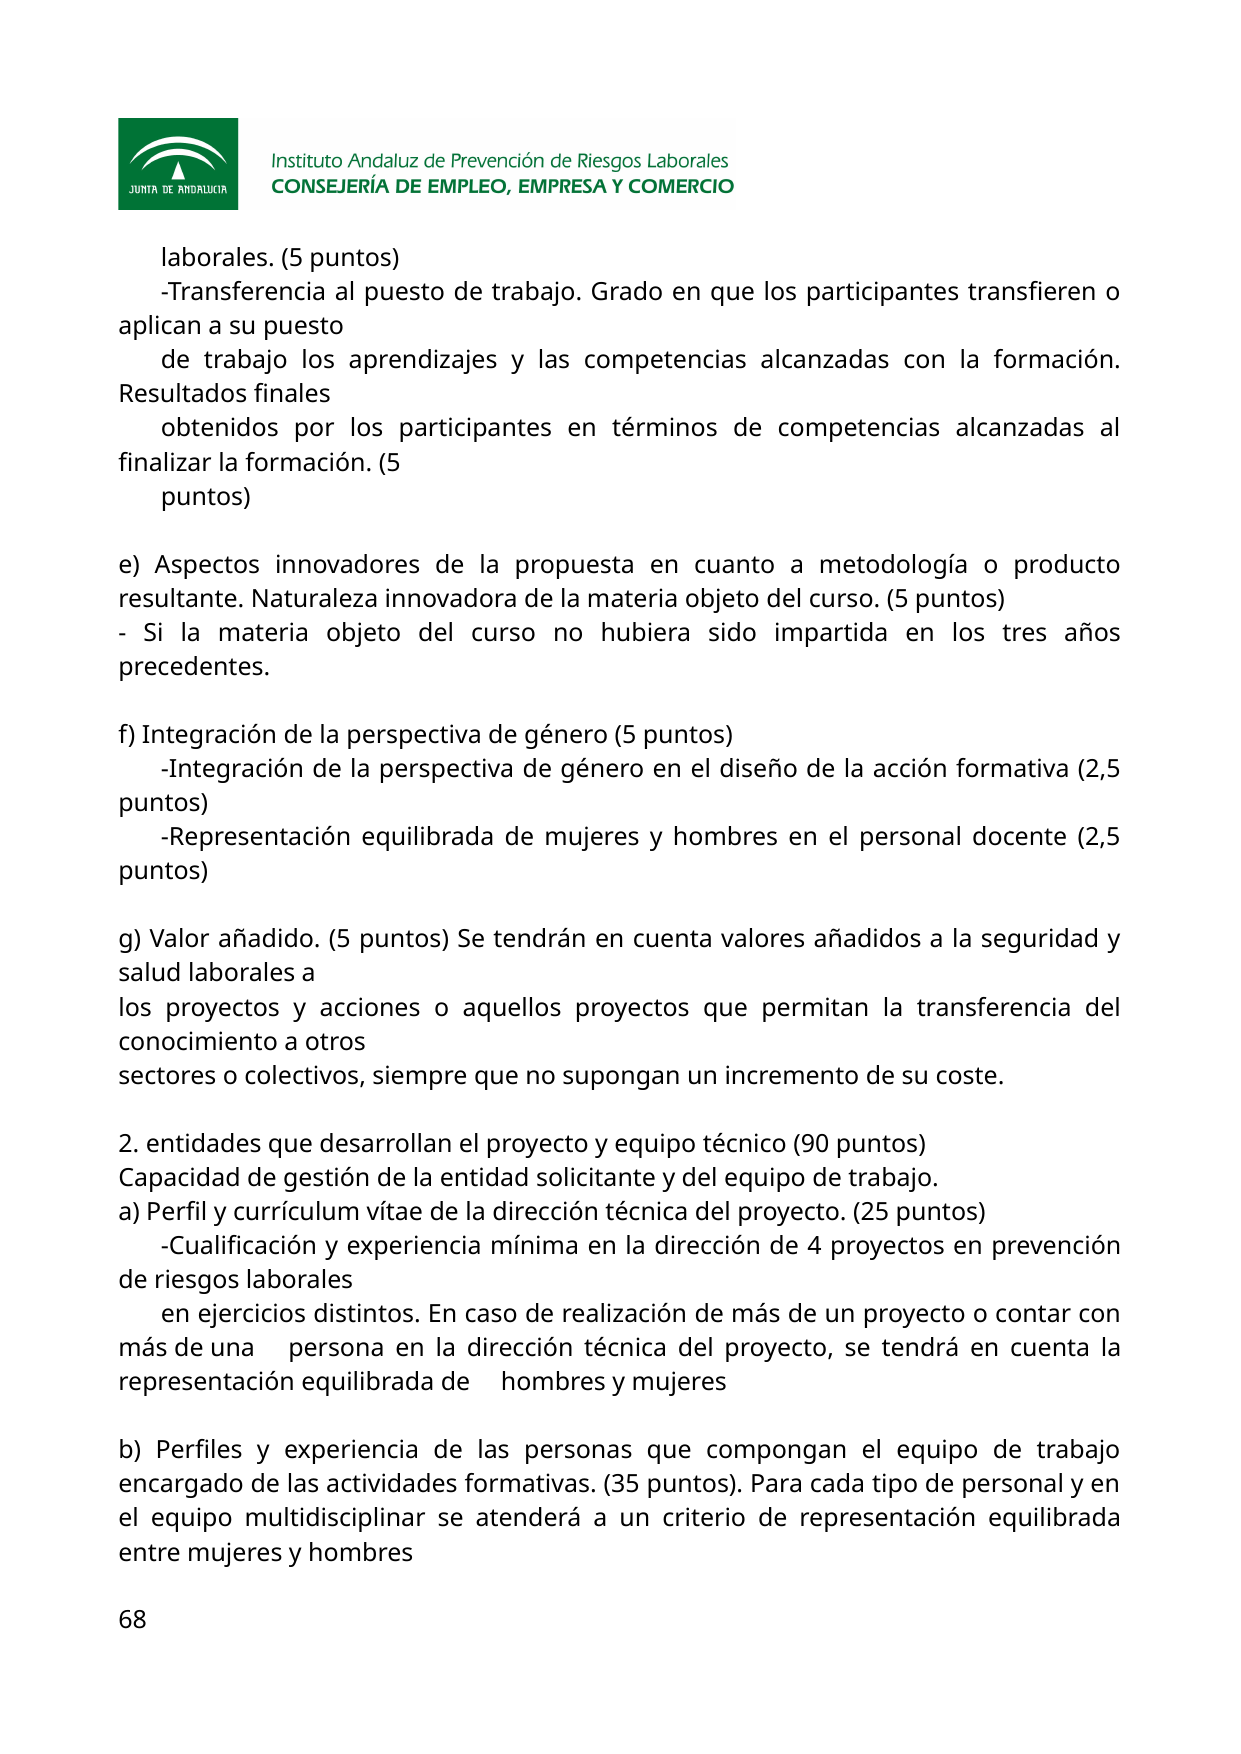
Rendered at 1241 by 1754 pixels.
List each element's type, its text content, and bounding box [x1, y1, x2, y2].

text e) Aspectos innovadores de la propuesta en cuanto a metodología o producto resultante. Naturaleza innovadora de la materia objeto del curso. (5 puntos) [118, 546, 1122, 614]
text -Representación equilibrada de mujeres y hombres en el personal docente (2,5 puntos) [118, 819, 1122, 887]
text los proyectos y acciones o aquellos proyectos que permitan la transferencia del conocimiento a otros [118, 989, 1122, 1057]
text g) Valor añadido. (5 puntos) Se tendrán en cuenta valores añadidos a la seguridad y salud laborales a [118, 921, 1122, 989]
text laborales. (5 puntos) [118, 240, 1122, 274]
text 2. entidades que desarrollan el proyecto y equipo técnico (90 puntos) [118, 1125, 1122, 1159]
text -Cualificación y experiencia mínima en la dirección de 4 proyectos en prevención de riesgos laborales [118, 1228, 1122, 1296]
text -Integración de la perspectiva de género en el diseño de la acción formativa (2,5 puntos) [118, 751, 1122, 819]
text obtenidos por los participantes en términos de competencias alcanzadas al finalizar la formación. (5 [118, 410, 1122, 478]
text -Transferencia al puesto de trabajo. Grado en que los participantes transfieren o aplican a su puesto [118, 274, 1122, 342]
text a) Perfil y currículum vítae de la dirección técnica del proyecto. (25 puntos) [118, 1193, 1122, 1228]
text f) Integración de la perspectiva de género (5 puntos) [118, 717, 1122, 751]
text Capacidad de gestión de la entidad solicitante y del equipo de trabajo. [118, 1159, 1122, 1193]
text - Si la materia objeto del curso no hubiera sido impartida en los tres años precedentes. [118, 614, 1122, 683]
text puntos) [118, 478, 1122, 512]
picture [118, 118, 737, 210]
text sectores o colectivos, siempre que no supongan un incremento de su coste. [118, 1057, 1122, 1091]
text en ejercicios distintos. En caso de realización de más de un proyecto o contar con más de una persona en la dirección técnica del proyecto, se tendrá en cuenta la representación equilibrada de hombres y mujeres [118, 1296, 1122, 1398]
text de trabajo los aprendizajes y las competencias alcanzadas con la formación. Resultados finales [118, 342, 1122, 410]
text b) Perfiles y experiencia de las personas que compongan el equipo de trabajo encargado de las actividades formativas. (35 puntos). Para cada tipo de personal y en el equipo multidisciplinar se atenderá a un criterio de representación equilibrada entre mujeres y hombres [118, 1432, 1122, 1568]
